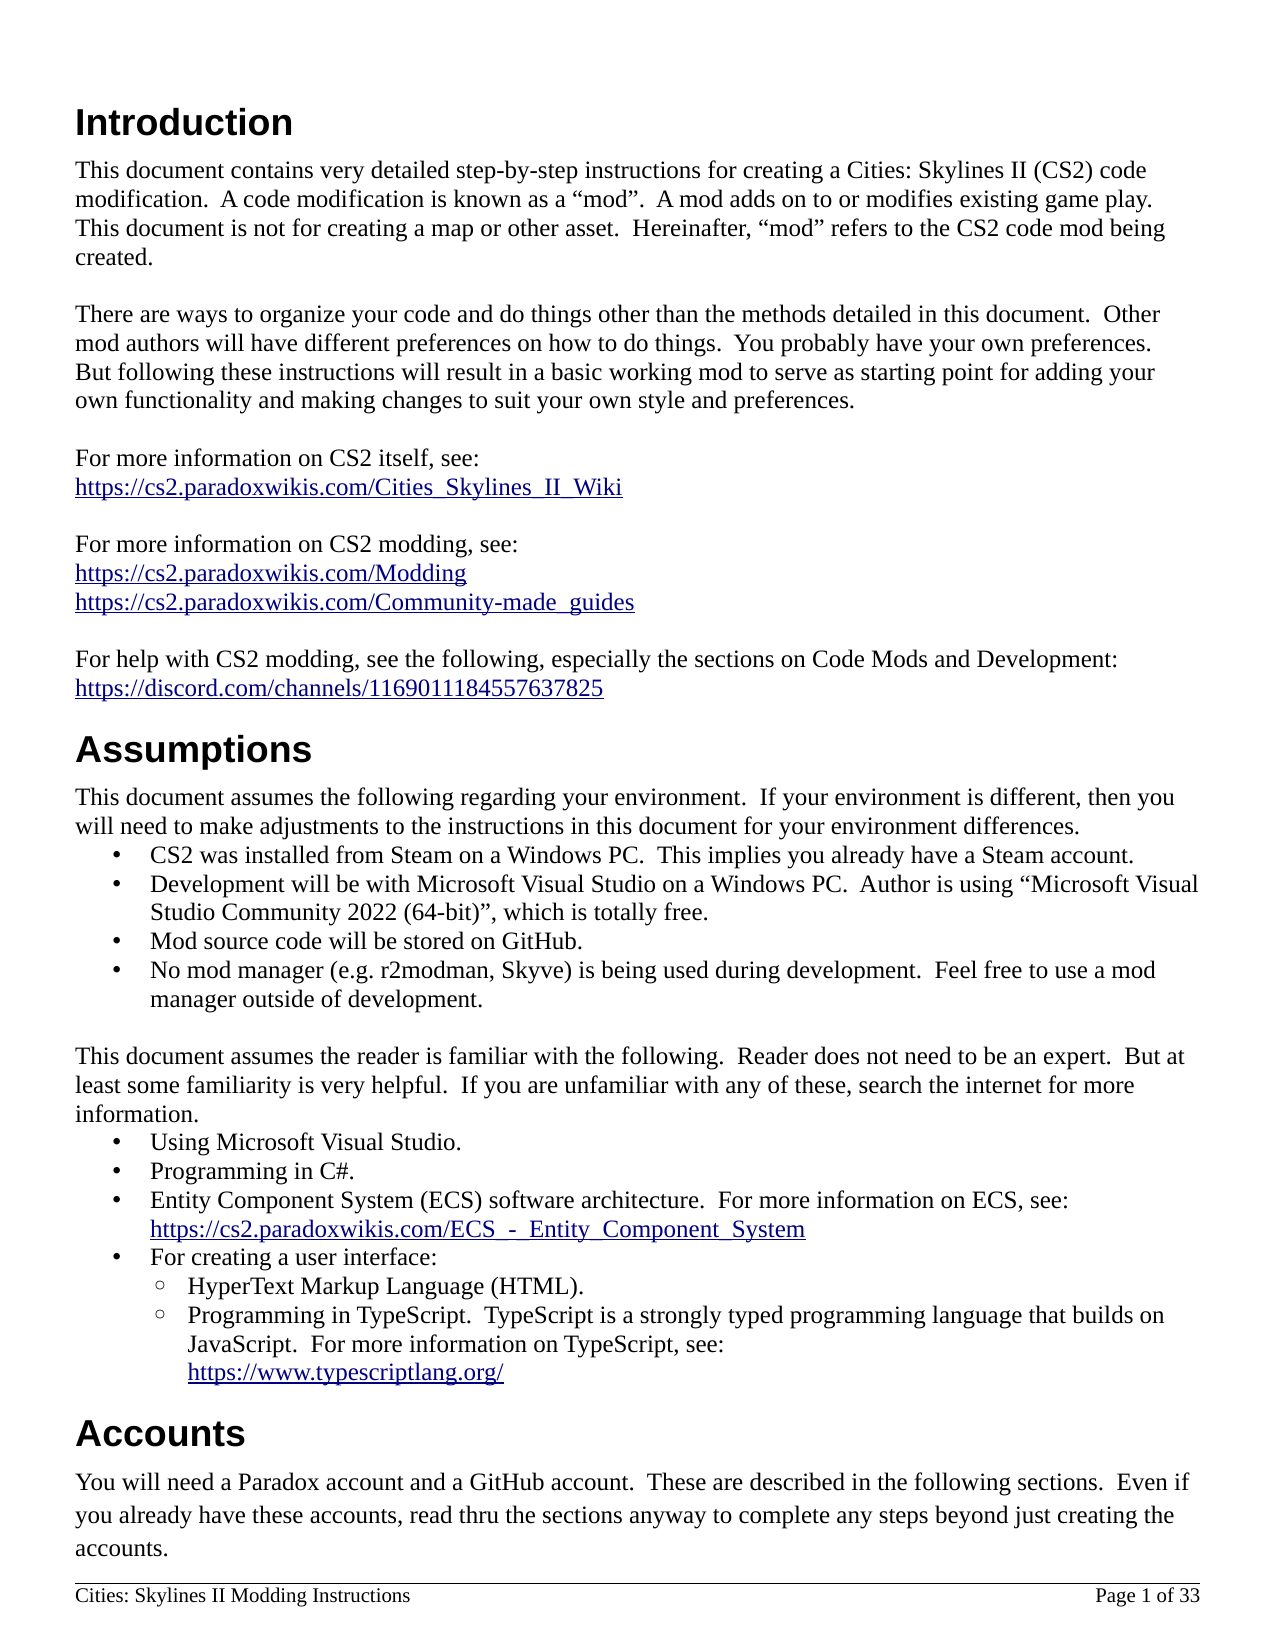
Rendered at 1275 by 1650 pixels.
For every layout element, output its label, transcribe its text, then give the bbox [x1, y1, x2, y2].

subtitle Introduction [75, 100, 1200, 143]
subtitle Accounts [75, 1411, 1200, 1454]
list Using Microsoft Visual Studio. [112, 1127, 1200, 1156]
text For more information on CS2 itself, see: [75, 443, 1200, 472]
text For more information on CS2 modding, see: https://cs2.paradoxwikis.com/Modding https://cs2.paradoxwikis.com/Community-made_guides [75, 529, 1200, 616]
text https://cs2.paradoxwikis.com/Cities_Skylines_II_Wiki [75, 472, 1200, 501]
list HyperText Markup Language (HTML). [150, 1271, 1200, 1300]
text This document assumes the following regarding your environment. If your environment is different, then you will need to make adjustments to the instructions in this document for your environment differences. [75, 782, 1200, 840]
list Development will be with Microsoft Visual Studio on a Windows PC. Author is using “Microsoft Visual Studio Community 2022 (64-bit)”, which is totally free. [112, 869, 1200, 926]
list Mod source code will be stored on GitHub. [112, 926, 1200, 955]
list For creating a user interface: [112, 1242, 1200, 1271]
list Entity Component System (ECS) software architecture. For more information on ECS, see: https://cs2.paradoxwikis.com/ECS_-_Entity_Component_System [112, 1185, 1200, 1242]
subtitle Assumptions [75, 727, 1200, 770]
list Programming in TypeScript. TypeScript is a strongly typed programming language that builds on JavaScript. For more information on TypeScript, see: https://www.typescriptlang.org/ [150, 1300, 1200, 1386]
list Programming in C#. [112, 1156, 1200, 1185]
list CS2 was installed from Steam on a Windows PC. This implies you already have a Steam account. [112, 840, 1200, 869]
text For help with CS2 modding, see the following, especially the sections on Code Mods and Development: https://discord.com/channels/1169011184557637825 [75, 644, 1200, 702]
text This document contains very detailed step-by-step instructions for creating a Cities: Skylines II (CS2) code modification. A code modification is known as a “mod”. A mod adds on to or modifies existing game play. This document is not for creating a map or other asset. Hereinafter, “mod” refers to the CS2 code mod being created. [75, 156, 1200, 271]
text You will need a Paradox account and a GitHub account. These are described in the following sections. Even if you already have these accounts, read thru the sections anyway to complete any steps beyond just creating the accounts. [75, 1467, 1200, 1562]
text There are ways to organize your code and do things other than the methods detailed in this document. Other mod authors will have different preferences on how to do things. You probably have your own preferences. But following these instructions will result in a basic working mod to serve as starting point for adding your own functionality and making changes to suit your own style and preferences. [75, 299, 1200, 414]
text This document assumes the reader is familiar with the following. Reader does not need to be an expert. But at least some familiarity is very helpful. If you are unfamiliar with any of these, search the internet for more information. [75, 1041, 1200, 1127]
list No mod manager (e.g. r2modman, Skyve) is being used during development. Feel free to use a mod manager outside of development. [112, 955, 1200, 1012]
